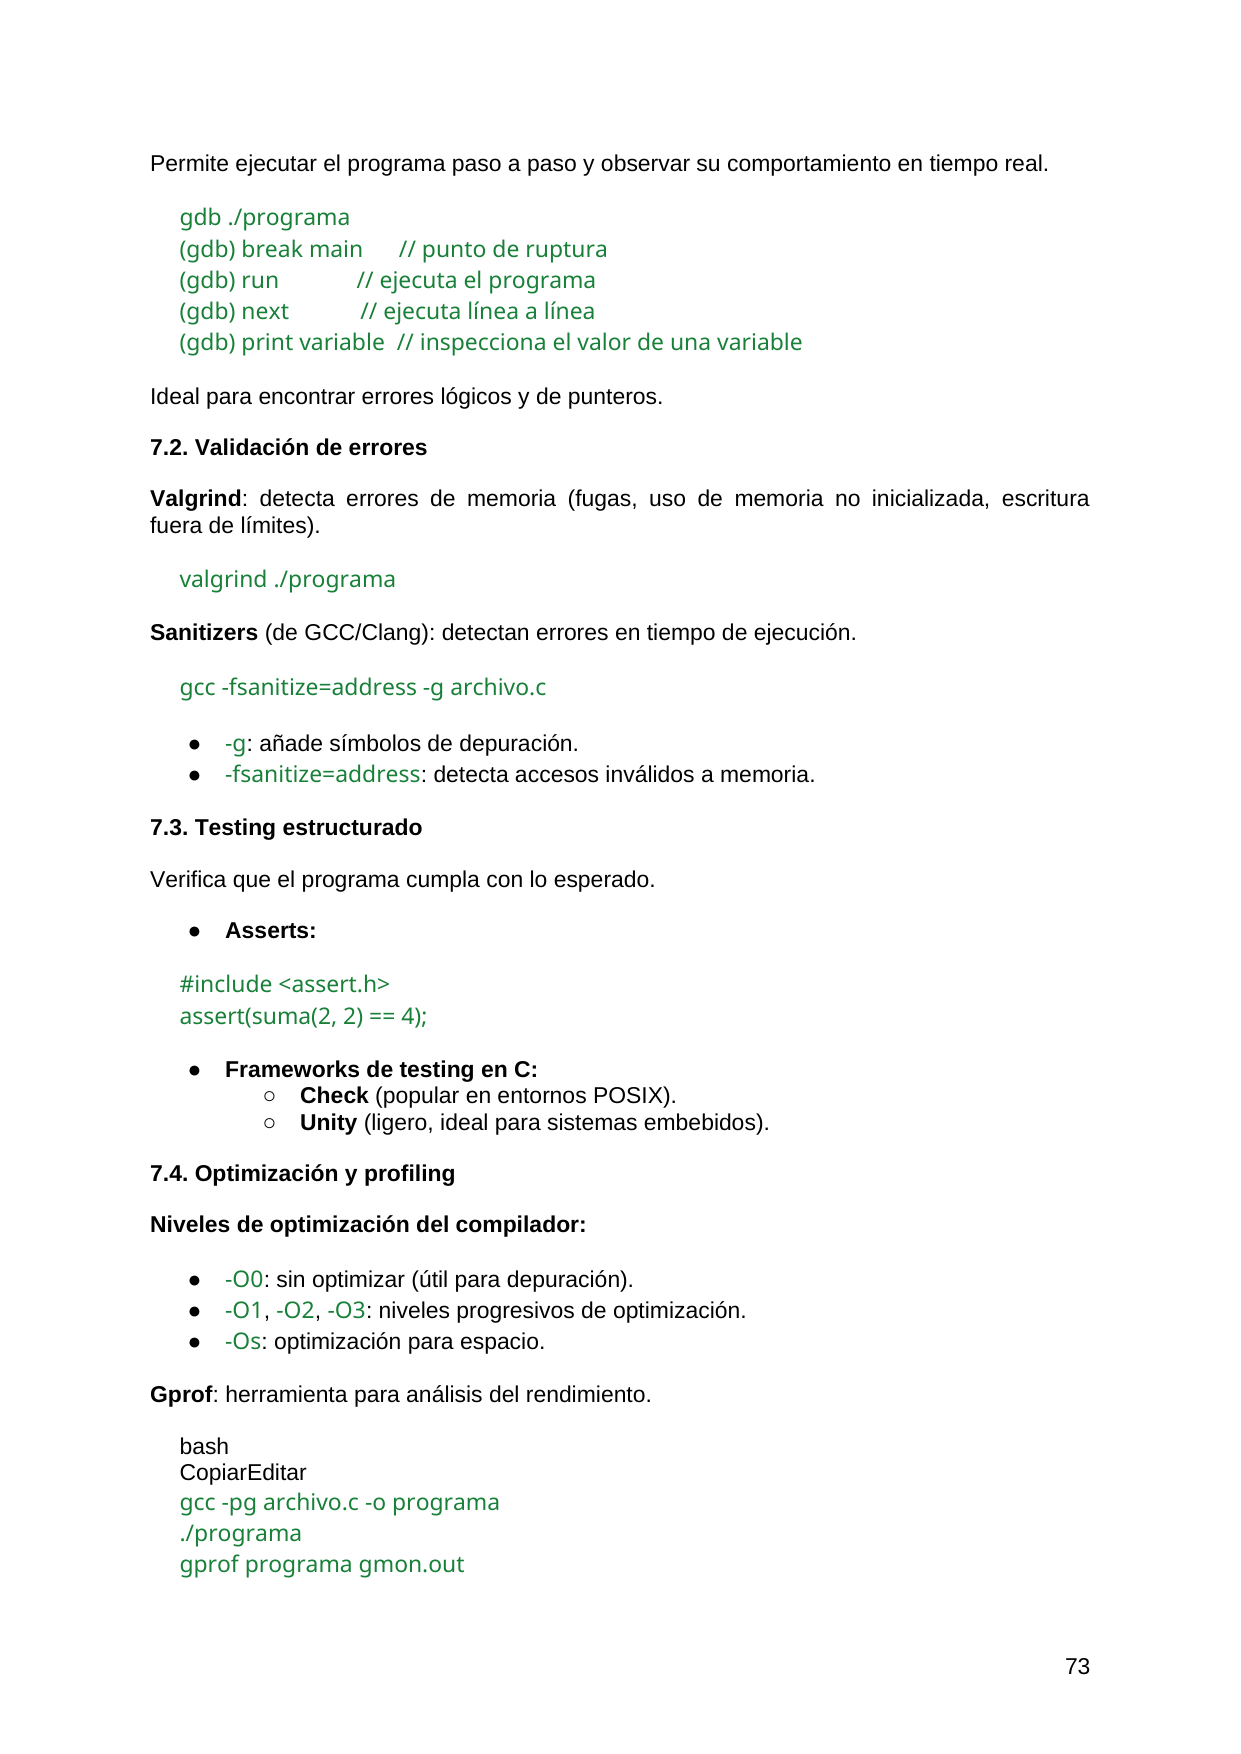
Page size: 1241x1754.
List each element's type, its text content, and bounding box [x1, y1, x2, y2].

list Unity (ligero, ideal para sistemas embebidos). [262, 1109, 1090, 1135]
text Permite ejecutar el programa paso a paso y observar su comportamiento en tiempo real. [150, 150, 1090, 176]
text Sanitizers (de GCC/Clang): detectan errores en tiempo de ejecución. [150, 619, 1090, 646]
text (gdb) print variable // inspecciona el valor de una variable [179, 326, 1090, 358]
text Ideal para encontrar errores lógicos y de punteros. [150, 383, 1090, 409]
list -O1, -O2, -O3: niveles progresivos de optimización. [187, 1294, 1090, 1325]
text Niveles de optimización del compilador: [150, 1211, 1090, 1238]
list Check (popular en entornos POSIX). [262, 1082, 1090, 1109]
text Gprof: herramienta para análisis del rendimiento. [150, 1381, 1090, 1408]
text (gdb) break main // punto de ruptura [179, 233, 1090, 264]
text Valgrind: detecta errores de memoria (fugas, uso de memoria no inicializada, escritura fuera de límites). [150, 485, 1090, 538]
text gdb ./programa [179, 201, 1090, 233]
text valgrind ./programa [179, 563, 1090, 594]
subtitle 7.3. Testing estructurado [150, 814, 1090, 841]
list -Os: optimización para espacio. [187, 1325, 1090, 1356]
text ./programa [179, 1517, 1090, 1548]
text (gdb) next // ejecuta línea a línea [179, 295, 1090, 326]
list -O0: sin optimizar (útil para depuración). [187, 1263, 1090, 1294]
list -fsanitize=address: detecta accesos inválidos a memoria. [187, 758, 1090, 789]
list Asserts: [187, 917, 1090, 943]
text #include <assert.h> [179, 968, 1090, 1000]
text CopiarEditar [179, 1459, 1090, 1486]
text assert(suma(2, 2) == 4); [179, 1000, 1090, 1031]
text bash [179, 1433, 1090, 1459]
subtitle 7.2. Validación de errores [150, 434, 1090, 460]
text Verifica que el programa cumpla con lo esperado. [150, 866, 1090, 892]
text gprof programa gmon.out [179, 1548, 1090, 1579]
text gcc -pg archivo.c -o programa [179, 1486, 1090, 1517]
list Frameworks de testing en C: [187, 1056, 1090, 1082]
text gcc -fsanitize=address -g archivo.c [179, 671, 1090, 702]
list -g: añade símbolos de depuración. [187, 727, 1090, 758]
subtitle 7.4. Optimización y profiling [150, 1160, 1090, 1186]
text (gdb) run // ejecuta el programa [179, 264, 1090, 295]
